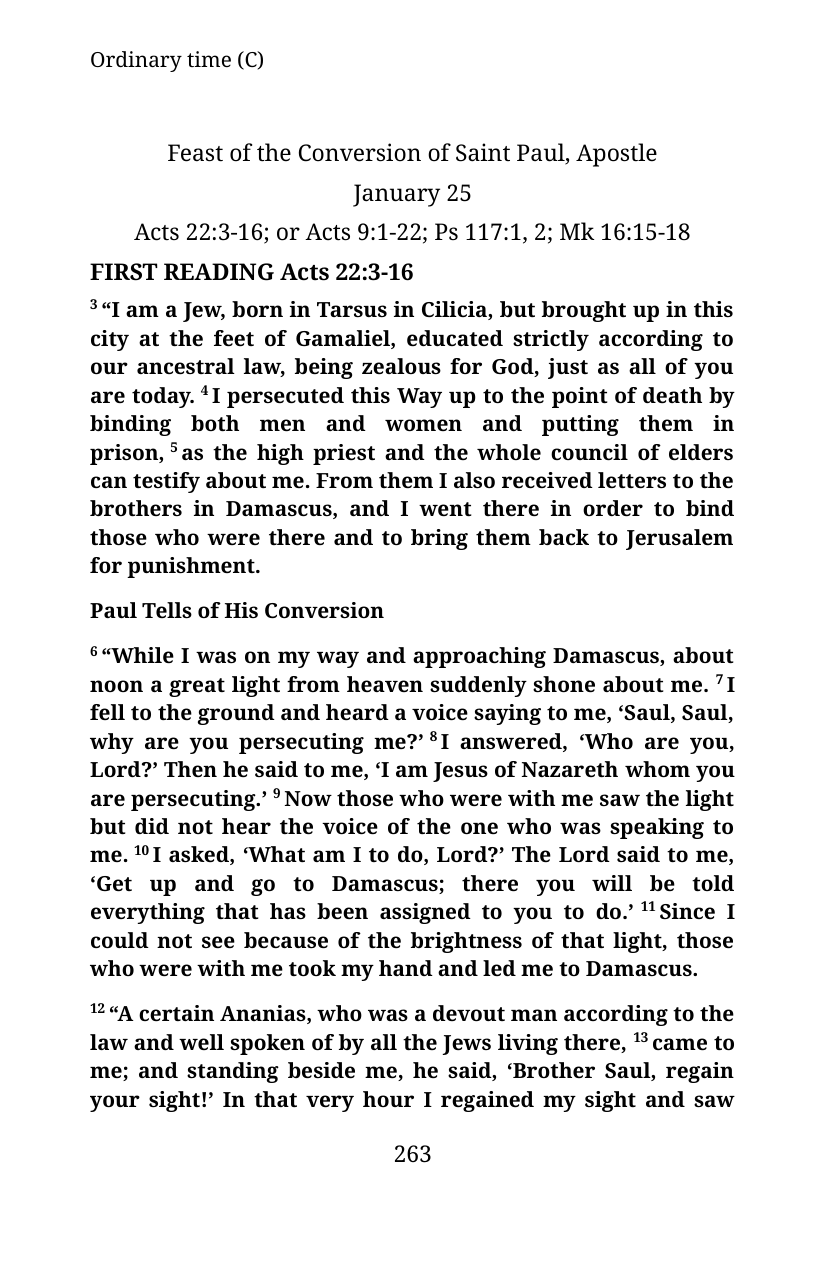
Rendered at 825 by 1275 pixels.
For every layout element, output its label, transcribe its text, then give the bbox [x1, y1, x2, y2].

text Acts 22:3-16; or Acts 9:1-22; Ps 117:1, 2; Mk 16:15-18 [90, 216, 735, 247]
text Feast of the Conversion of Saint Paul, Apostle [90, 137, 735, 168]
text 3 “I am a Jew, born in Tarsus in Cilicia, but brought up in this city at the feet of Gamaliel, educated strictly according to our ancestral law, being zealous for God, just as all of you are today. 4 I persecuted this Way up to the point of death by binding both men and women and putting them in prison, 5 as the high priest and the whole council of elders can testify about me. From them I also received letters to the brothers in Damascus, and I went there in order to bind those who were there and to bring them back to Jerusalem for punishment. [90, 295, 735, 580]
text January 25 [90, 177, 735, 208]
text Paul Tells of His Conversion [90, 596, 735, 625]
text 6 “While I was on my way and approaching Damascus, about noon a great light from heaven suddenly shone about me. 7 I fell to the ground and heard a voice saying to me, ‘Saul, Saul, why are you persecuting me?’ 8 I answered, ‘Who are you, Lord?’ Then he said to me, ‘I am Jesus of Nazareth whom you are persecuting.’ 9 Now those who were with me saw the light but did not hear the voice of the one who was speaking to me. 10 I asked, ‘What am I to do, Lord?’ The Lord said to me, ‘Get up and go to Damascus; there you will be told everything that has been assigned to you to do.’ 11 Since I could not see because of the brightness of that light, those who were with me took my hand and led me to Damascus. [90, 642, 735, 983]
text FIRST READING Acts 22:3-16 [90, 256, 735, 287]
text 12 “A certain Ananias, who was a devout man according to the law and well spoken of by all the Jews living there, 13 came to me; and standing beside me, he said, ‘Brother Saul, regain your sight!’ In that very hour I regained my sight and saw [90, 999, 735, 1113]
